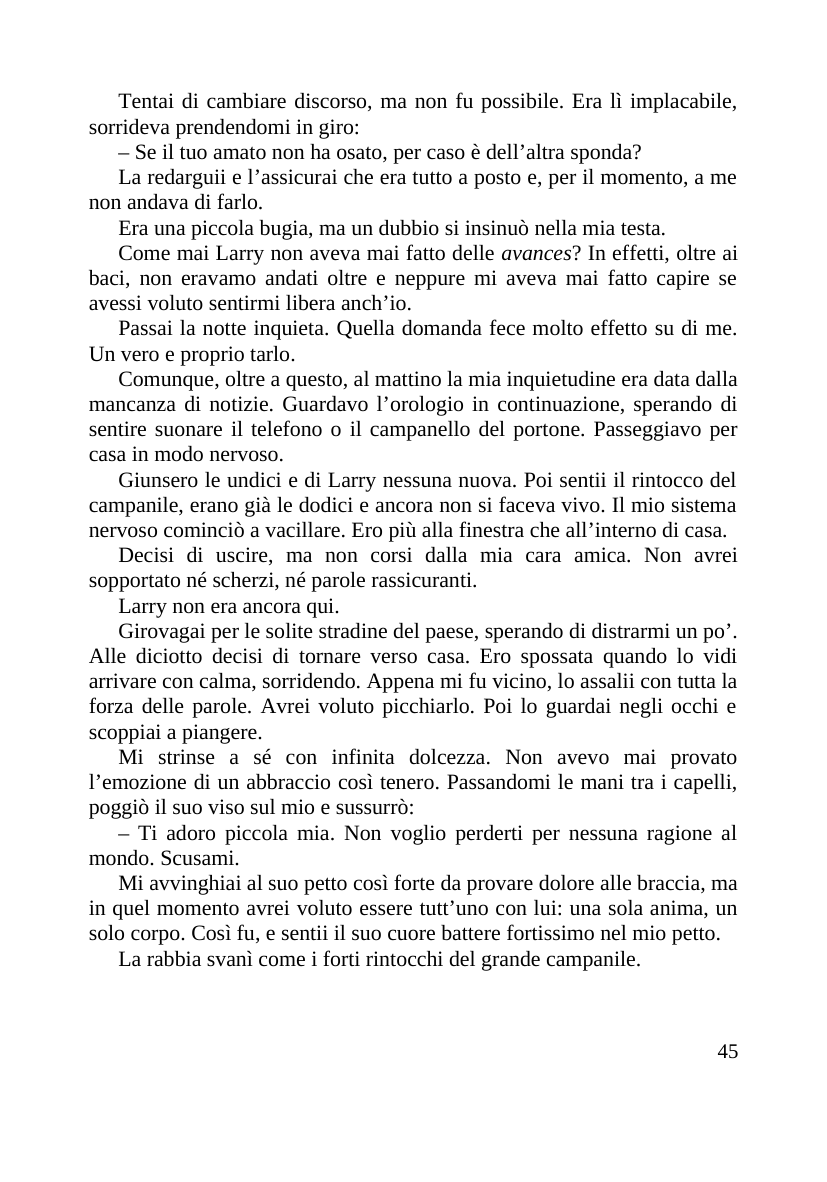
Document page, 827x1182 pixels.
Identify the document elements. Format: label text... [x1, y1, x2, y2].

text Giunsero le undici e di Larry nessuna nuova. Poi sentii il rintocco del campanile, erano già le dodici e ancora non si faceva vivo. Il mio sistema nervoso cominciò a vacillare. Ero più alla finestra che all’interno di casa. [88, 467, 738, 542]
text – Se il tuo amato non ha osato, per caso è dell’altra sponda? [88, 139, 738, 164]
text Mi avvinghiai al suo petto così forte da provare dolore alle braccia, ma in quel momento avrei voluto essere tutt’uno con lui: una sola anima, un solo corpo. Così fu, e sentii il suo cuore battere fortissimo nel mio petto. [88, 870, 738, 946]
text La redarguii e l’assicurai che era tutto a posto e, per il momento, a me non andava di farlo. [88, 164, 738, 214]
text Larry non era ancora qui. [88, 593, 738, 618]
text Mi strinse a sé con infinita dolcezza. Non avevo mai provato l’emozione di un abbraccio così tenero. Passandomi le mani tra i capelli, poggiò il suo viso sul mio e sussurrò: [88, 744, 738, 819]
text Era una piccola bugia, ma un dubbio si insinuò nella mia testa. [88, 214, 738, 240]
text Come mai Larry non aveva mai fatto delle avances? In effetti, oltre ai baci, non eravamo andati oltre e neppure mi aveva mai fatto capire se avessi voluto sentirmi libera anch’io. [88, 240, 738, 315]
text Tentai di cambiare discorso, ma non fu possibile. Era lì implacabile, sorrideva prendendomi in giro: [88, 88, 738, 139]
text Passai la notte inquieta. Quella domanda fece molto effetto su di me. Un vero e proprio tarlo. [88, 315, 738, 366]
text Decisi di uscire, ma non corsi dalla mia cara amica. Non avrei sopportato né scherzi, né parole rassicuranti. [88, 542, 738, 593]
text La rabbia svanì come i forti rintocchi del grande campanile. [88, 946, 738, 971]
text Girovagai per le solite stradine del paese, sperando di distrarmi un po’. Alle diciotto decisi di tornare verso casa. Ero spossata quando lo vidi arrivare con calma, sorridendo. Appena mi fu vicino, lo assalii con tutta la forza delle parole. Avrei voluto picchiarlo. Poi lo guardai negli occhi e scoppiai a piangere. [88, 618, 738, 744]
text Comunque, oltre a questo, al mattino la mia inquietudine era data dalla mancanza di notizie. Guardavo l’orologio in continuazione, sperando di sentire suonare il telefono o il campanello del portone. Passeggiavo per casa in modo nervoso. [88, 366, 738, 467]
text – Ti adoro piccola mia. Non voglio perderti per nessuna ragione al mondo. Scusami. [88, 819, 738, 870]
